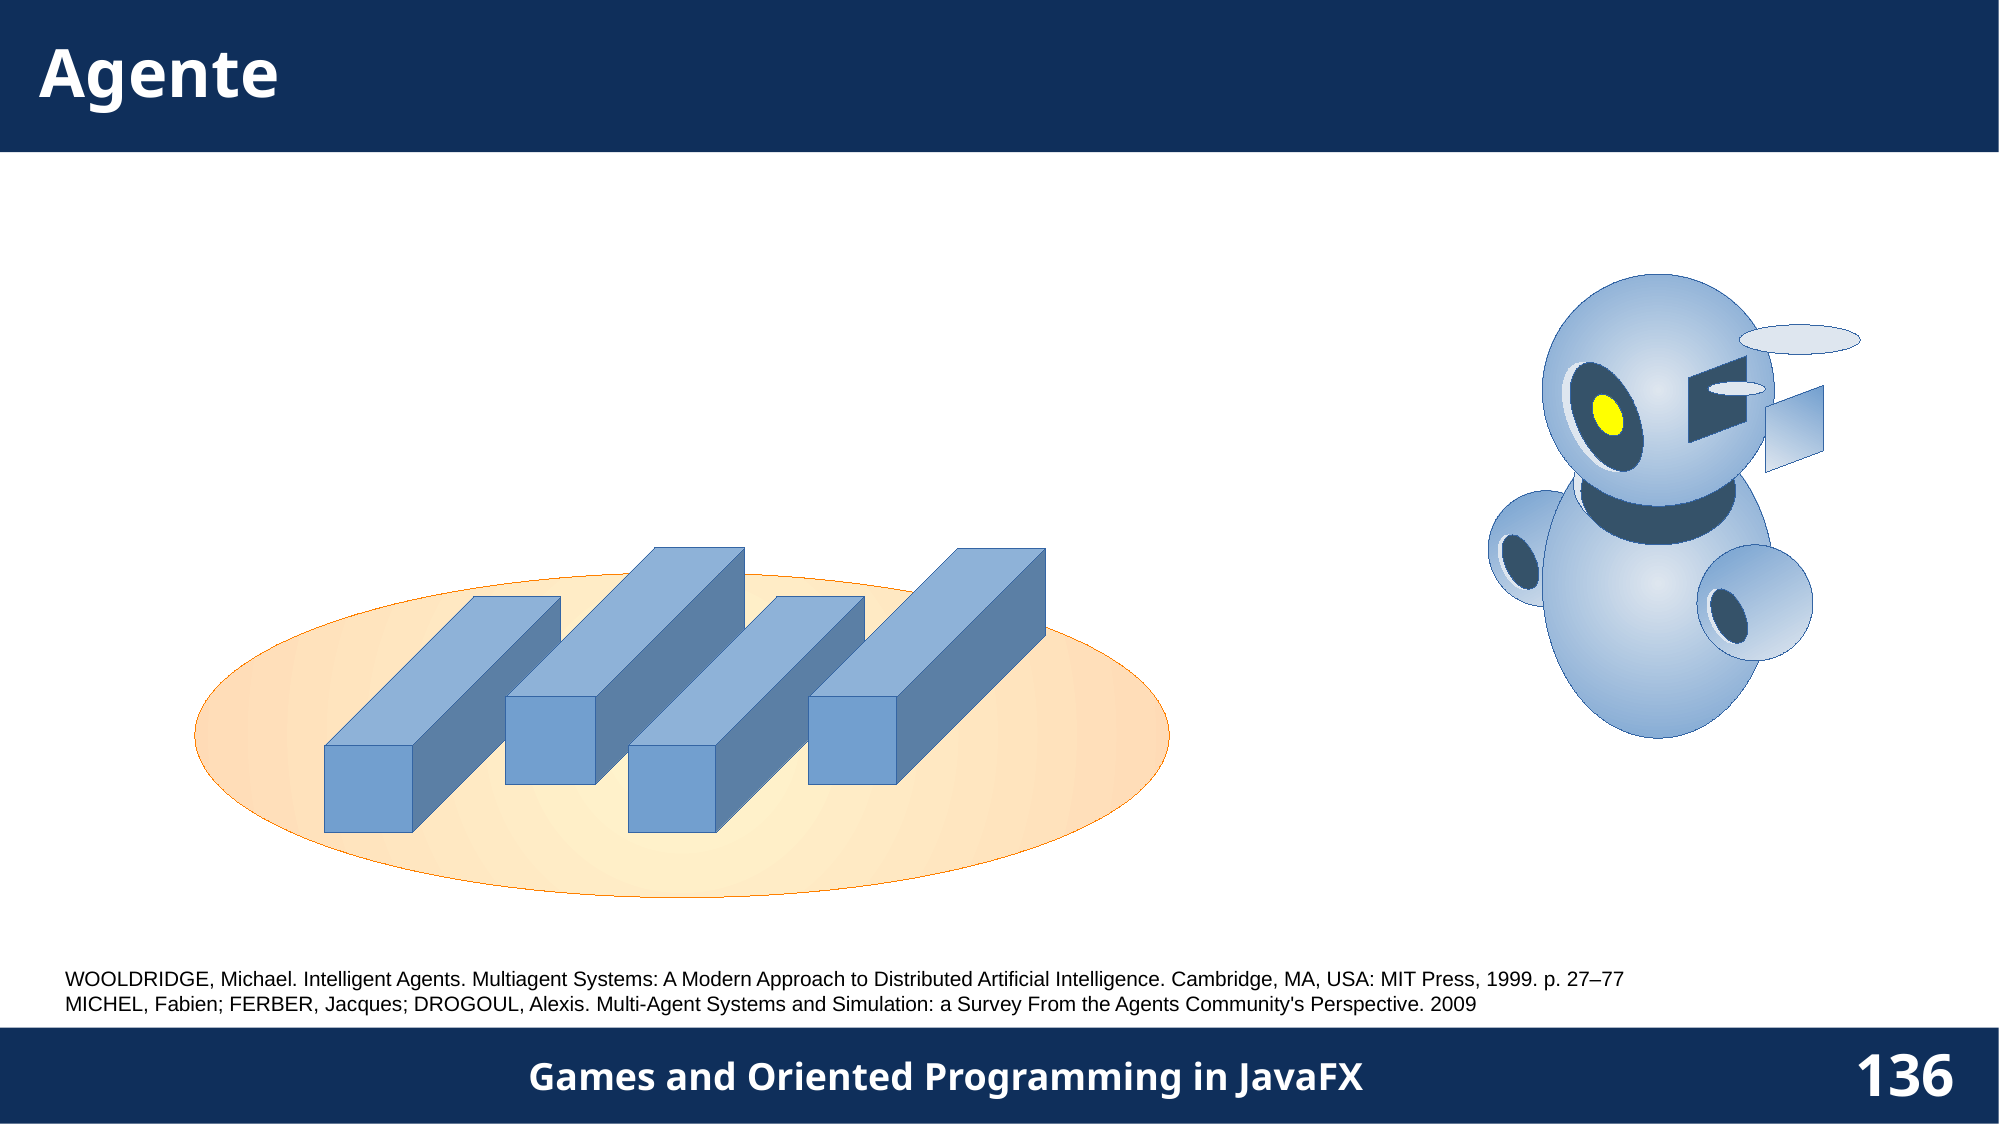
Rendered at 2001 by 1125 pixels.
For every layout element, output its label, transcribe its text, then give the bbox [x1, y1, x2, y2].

text_box Agente [25, 23, 1999, 119]
text_box WOOLDRIDGE, Michael. Intelligent Agents. Multiagent Systems: A Modern Approach to Distributed Artificial Intelligence. Cambridge, MA, USA: MIT Press, 1999. p. 27–77 MICHEL, Fabien; FERBER, Jacques; DROGOUL, Alexis. Multi-Agent Systems and Simulation: a Survey From the Agents Community's Perspective. 2009 [50, 958, 1969, 1024]
text_box [194, 549, 1170, 898]
text_box [1488, 274, 1861, 739]
